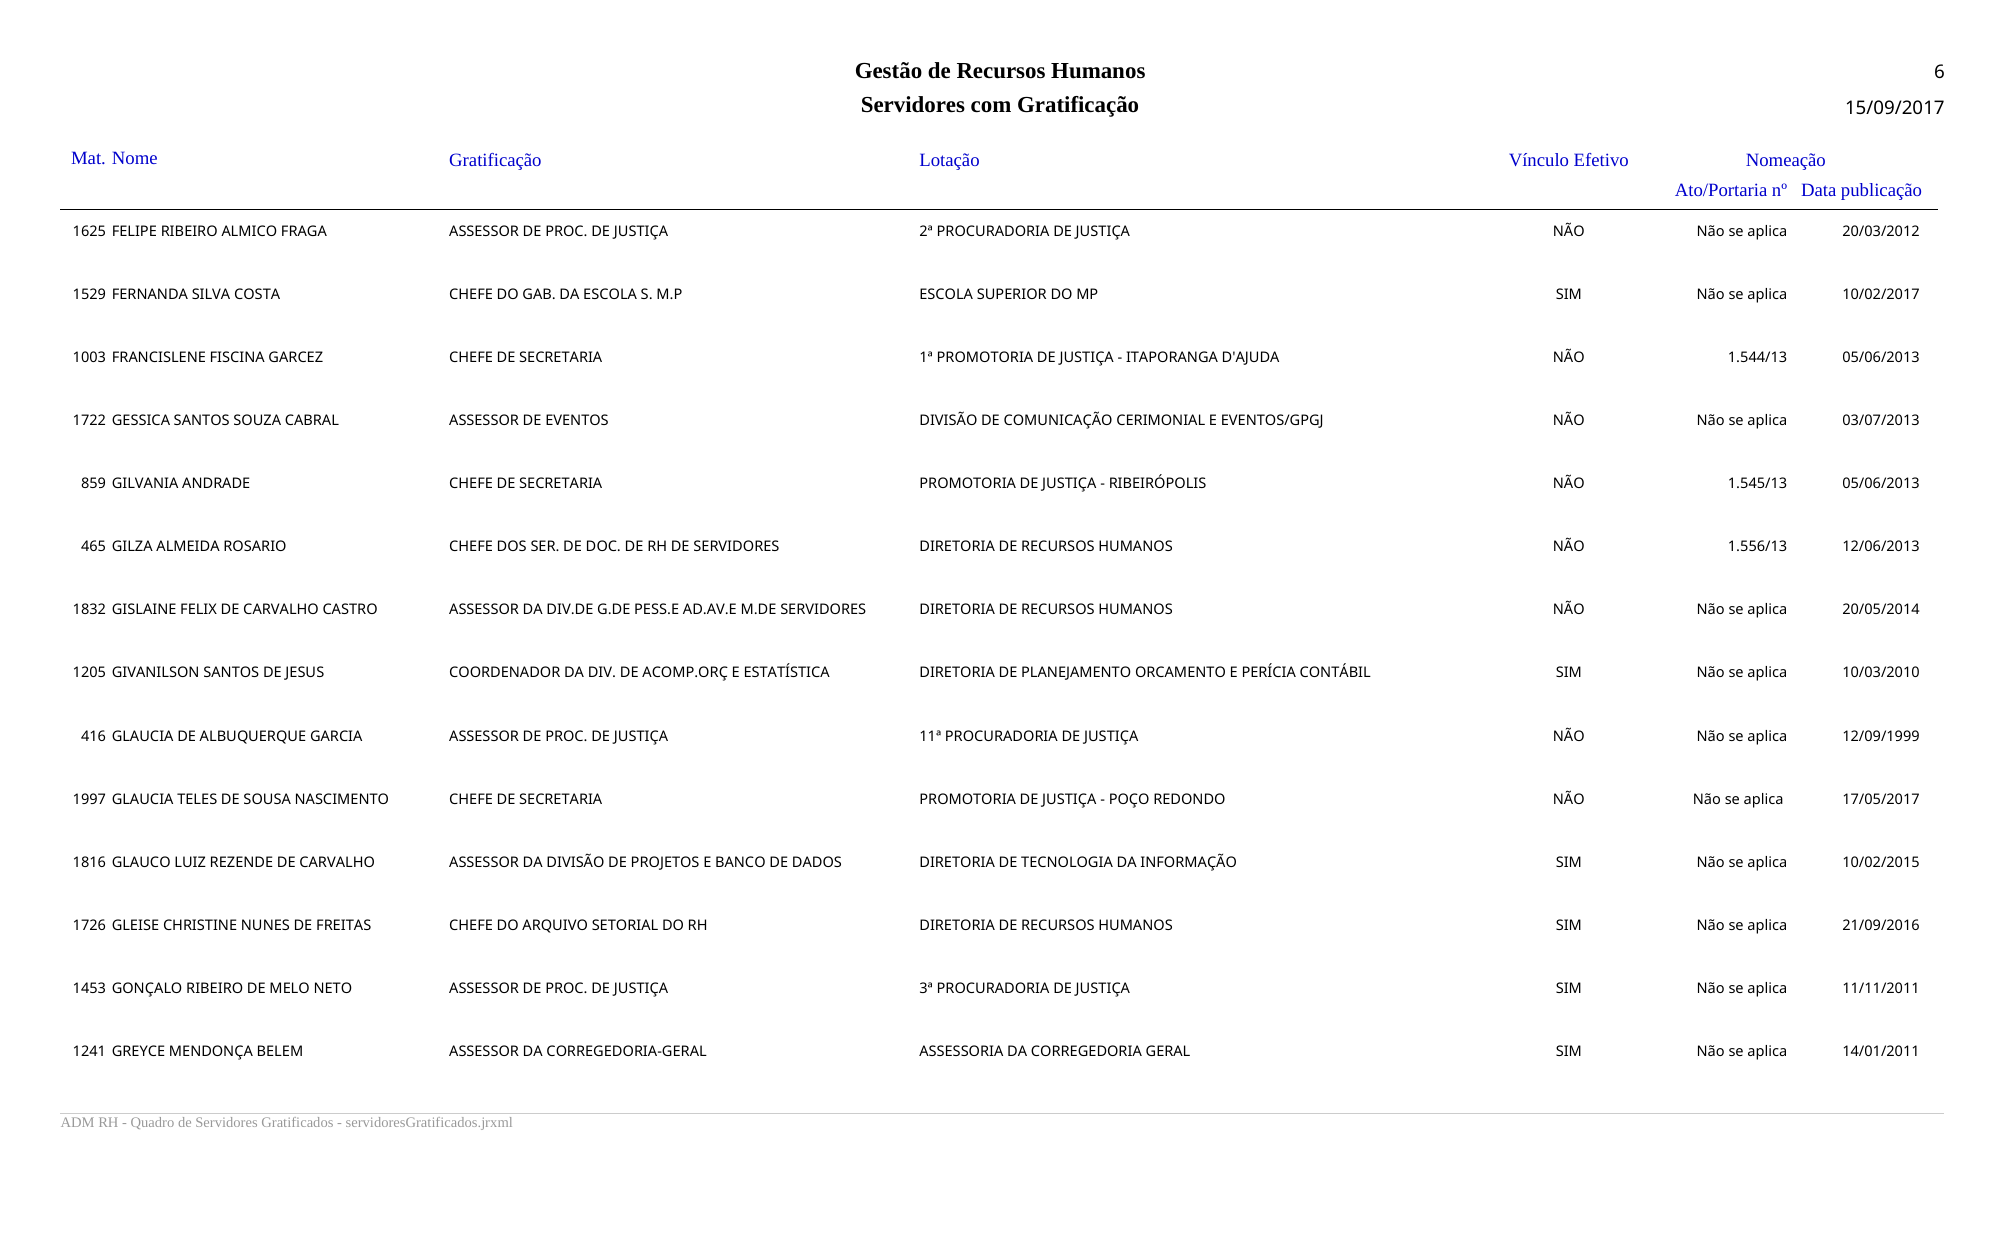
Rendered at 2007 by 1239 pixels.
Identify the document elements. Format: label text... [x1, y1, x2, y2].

table_cell [1642, 691, 2007, 704]
table_cell [1486, 817, 1495, 831]
table_cell Não se aplica [1649, 789, 1787, 817]
table_cell [910, 389, 919, 407]
table_cell [44, 147, 106, 178]
table_cell [1920, 915, 2007, 943]
table_cell [1486, 725, 1495, 754]
table_cell Não se aplica [1649, 852, 1787, 880]
table_cell [440, 473, 449, 501]
table_cell 21/09/2016 [1793, 915, 1919, 943]
table_cell FELIPE RIBEIRO ALMICO FRAGA [112, 220, 440, 280]
table_cell [1642, 473, 1649, 501]
table_cell Data publicação [1787, 179, 1922, 208]
table_cell [1920, 725, 2007, 754]
table_cell [0, 473, 9, 501]
table_cell [1642, 754, 2007, 767]
table_cell 20/05/2014 [1793, 599, 1919, 628]
table_cell [0, 85, 2007, 91]
table_cell [0, 894, 112, 912]
table_cell [440, 817, 449, 831]
table_cell [0, 95, 213, 123]
table_cell [1787, 410, 1792, 438]
table_cell [910, 1083, 919, 1101]
table_cell [0, 536, 9, 564]
table_cell [1920, 978, 2007, 1006]
table_cell GESSICA SANTOS SOUZA CABRAL [112, 410, 440, 470]
table_cell [910, 501, 919, 515]
table_cell [440, 768, 449, 785]
table_cell [440, 704, 449, 722]
table_cell [106, 599, 112, 628]
table_cell [1642, 852, 1649, 880]
table_cell [0, 59, 213, 85]
table_cell [1922, 149, 2007, 177]
table_cell NÃO [1495, 599, 1642, 641]
table_cell NÃO [1495, 347, 1642, 389]
table_cell [440, 1041, 449, 1069]
table_cell [1486, 565, 1495, 578]
table_cell [1642, 536, 1649, 564]
table_cell 12/09/1999 [1793, 725, 1919, 754]
table_cell [440, 1020, 449, 1038]
table_cell [106, 789, 112, 817]
table_cell [910, 410, 919, 438]
table_cell 12/06/2013 [1793, 536, 1919, 564]
table_cell [910, 831, 919, 848]
table_cell [910, 1020, 919, 1038]
table_cell [1486, 249, 1495, 262]
table_cell [1486, 326, 2007, 343]
table_cell [0, 768, 112, 785]
table_cell [0, 817, 112, 831]
table_cell 2ª PROCURADORIA DE JUSTIÇA [919, 220, 1486, 280]
table_cell [1486, 915, 1495, 943]
table_cell [199, 149, 449, 177]
table_cell 6 [1790, 59, 1944, 85]
table_cell [0, 754, 112, 767]
table_cell PROMOTORIA DE JUSTIÇA - POÇO REDONDO [919, 789, 1486, 848]
table_cell 05/06/2013 [1793, 347, 1919, 375]
table_cell [1486, 578, 2007, 596]
table_cell [910, 817, 919, 831]
table_cell [106, 347, 112, 375]
table_cell Não se aplica [1649, 725, 1787, 754]
table_cell [1922, 179, 2007, 208]
table_cell [106, 284, 112, 312]
table_cell [106, 149, 112, 177]
table_cell [1486, 452, 2007, 470]
table_cell [1642, 565, 2007, 578]
table_cell [440, 662, 449, 691]
table_cell [1642, 220, 1649, 249]
table_cell [1920, 347, 2007, 375]
table_cell Nomeação [1649, 149, 1922, 178]
table_cell [1486, 410, 1495, 438]
table_cell Não se aplica [1649, 599, 1787, 628]
table_cell [1486, 704, 2007, 722]
table_cell Gratificação [449, 149, 910, 178]
table_cell [0, 179, 1649, 208]
table_cell 1726 [9, 915, 106, 943]
table_cell [910, 894, 919, 912]
table_cell NÃO [1495, 473, 1642, 515]
table_cell [1787, 662, 1792, 691]
table_cell [440, 515, 449, 533]
table_cell [1642, 915, 1649, 943]
table_cell [1787, 284, 1792, 312]
table_cell 14/01/2011 [1793, 1041, 1919, 1069]
table_cell [0, 565, 112, 578]
table_cell [440, 263, 449, 280]
table_cell SIM [1495, 1041, 1642, 1083]
table_cell [440, 565, 449, 578]
table_cell 05/06/2013 [1793, 473, 1919, 501]
table_cell NÃO [1495, 789, 1642, 831]
table_cell [910, 704, 919, 722]
table_cell [910, 1041, 919, 1069]
table_cell [1787, 978, 1792, 1006]
table_cell [1787, 220, 1792, 249]
table_cell [440, 978, 449, 1006]
table_cell [440, 452, 449, 470]
table_cell [0, 284, 9, 312]
table_cell [1486, 957, 2007, 975]
table_cell 1453 [9, 978, 106, 1006]
table_cell [106, 725, 112, 754]
table_cell [1787, 347, 1792, 375]
table_cell [910, 284, 919, 312]
table_cell [1787, 536, 1792, 564]
table_cell [1486, 754, 1495, 767]
table_cell 1722 [9, 410, 106, 438]
table_cell [1920, 220, 2007, 249]
table_cell [1495, 147, 1642, 178]
table_cell [106, 220, 112, 249]
table_cell CHEFE DE SECRETARIA [449, 789, 910, 848]
table_cell [919, 147, 1486, 178]
table_cell [440, 220, 449, 249]
table_cell DIVISÃO DE COMUNICAÇÃO CERIMONIAL E EVENTOS/GPGJ [919, 410, 1486, 470]
table_cell [440, 326, 449, 343]
table_cell [1486, 831, 2007, 848]
table_cell [0, 263, 112, 280]
table_cell Não se aplica [1649, 1041, 1787, 1069]
table_cell [440, 894, 449, 912]
table_cell GLAUCIA DE ALBUQUERQUE GARCIA [112, 725, 440, 785]
table_cell [440, 915, 449, 943]
table_cell [910, 578, 919, 596]
table_cell [0, 1006, 112, 1020]
table_cell [910, 375, 919, 389]
table_cell [910, 347, 919, 375]
table_cell [910, 880, 919, 894]
table_cell 1529 [9, 284, 106, 312]
table_cell 1.545/13 [1649, 473, 1787, 501]
table_cell Servidores com Gratificação [213, 91, 1787, 123]
table_cell DIRETORIA DE RECURSOS HUMANOS [919, 536, 1486, 596]
table_cell [910, 1070, 919, 1083]
table_cell [910, 565, 919, 578]
table_cell [910, 691, 919, 704]
table_cell [1486, 852, 1495, 880]
table_cell 11ª PROCURADORIA DE JUSTIÇA [919, 725, 1486, 785]
table_cell [0, 852, 9, 880]
table_cell 10/03/2010 [1793, 662, 1919, 691]
table_cell [1486, 536, 1495, 564]
table_cell [1642, 662, 1649, 691]
table_cell [0, 123, 2007, 147]
table_cell [1787, 915, 1792, 943]
table_cell GREYCE MENDONÇA BELEM [112, 1041, 440, 1101]
table_cell CHEFE DO GAB. DA ESCOLA S. M.P [449, 284, 910, 343]
table_cell [0, 515, 112, 533]
table_cell [106, 978, 112, 1006]
table_cell GIVANILSON SANTOS DE JESUS [112, 662, 440, 722]
table_cell 1205 [9, 662, 106, 691]
table_cell [0, 578, 112, 596]
table_cell [440, 1070, 449, 1083]
table_cell [1642, 1041, 1649, 1069]
table_cell [1486, 599, 1495, 628]
table_cell [0, 211, 2007, 220]
table_cell [1642, 1006, 2007, 1020]
table_cell [1486, 978, 1495, 1006]
table_cell DIRETORIA DE RECURSOS HUMANOS [919, 915, 1486, 975]
table_cell NÃO [1495, 220, 1642, 262]
table_cell [0, 628, 112, 641]
table_cell [1486, 149, 1495, 177]
table_cell [106, 662, 112, 691]
table_cell [0, 1101, 2007, 1113]
table_cell 1.544/13 [1649, 347, 1787, 375]
table_cell GISLAINE FELIX DE CARVALHO CASTRO [112, 599, 440, 659]
table_cell [910, 978, 919, 1006]
table_cell [449, 147, 910, 178]
table_cell [106, 915, 112, 943]
table_cell FERNANDA SILVA COSTA [112, 284, 440, 343]
table_cell [1486, 1006, 1495, 1020]
table_cell [440, 691, 449, 704]
table_cell 465 [9, 536, 106, 564]
table_cell [1642, 249, 2007, 262]
table_cell [1486, 1070, 1495, 1083]
table_cell [0, 1041, 9, 1069]
table_cell [440, 831, 449, 848]
table_cell ADM RH - Quadro de Servidores Gratificados - servidoresGratificados.jrxml [60, 1114, 1944, 1137]
table_cell [0, 691, 112, 704]
table_cell [1642, 943, 2007, 957]
table_cell [440, 389, 449, 407]
table_cell [1486, 284, 1495, 312]
table_cell [1642, 628, 2007, 641]
table_cell [440, 725, 449, 754]
table_cell 3ª PROCURADORIA DE JUSTIÇA [919, 978, 1486, 1038]
table_cell [0, 438, 112, 452]
table_cell Não se aplica [1649, 220, 1787, 249]
table_header Mat. [44, 147, 106, 177]
table_cell [0, 501, 112, 515]
table_cell [1920, 473, 2007, 501]
table_cell [910, 754, 919, 767]
table_cell COORDENADOR DA DIV. DE ACOMP.ORÇ E ESTATÍSTICA [449, 662, 910, 722]
table_cell [0, 1113, 60, 1137]
table_cell [1920, 1041, 2007, 1069]
table_cell Lotação [919, 149, 1486, 178]
table_cell CHEFE DE SECRETARIA [449, 473, 910, 533]
table_cell [1945, 1113, 2007, 1137]
table_cell [0, 347, 9, 375]
table_cell [0, 1070, 112, 1083]
table_cell 10/02/2017 [1793, 284, 1919, 312]
table_cell 10/02/2015 [1793, 852, 1919, 880]
table_cell 859 [9, 473, 106, 501]
table_cell [1642, 978, 1649, 1006]
table_cell [440, 789, 449, 817]
table_cell [1787, 789, 1792, 817]
table_cell [440, 957, 449, 975]
table_cell [1486, 515, 2007, 533]
table_cell CHEFE DO ARQUIVO SETORIAL DO RH [449, 915, 910, 975]
table_cell [1486, 789, 1495, 817]
table_cell SIM [1495, 978, 1642, 1020]
table_cell [1642, 410, 1649, 438]
table_cell [0, 452, 112, 470]
table_cell [910, 641, 919, 659]
table_cell [0, 599, 9, 628]
table_cell [1486, 501, 1495, 515]
table_cell [440, 501, 449, 515]
table_cell 1997 [9, 789, 106, 817]
table_cell [106, 852, 112, 880]
table_cell [910, 789, 919, 817]
table_cell [1486, 691, 1495, 704]
table_cell [1642, 149, 1649, 177]
table_cell [1642, 725, 1649, 754]
table_cell [0, 1020, 112, 1038]
table_cell [910, 915, 919, 943]
table_cell [1920, 852, 2007, 880]
table_cell [440, 880, 449, 894]
table_cell [1486, 662, 1495, 691]
table_cell 1816 [9, 852, 106, 880]
table_cell [910, 768, 919, 785]
table_cell [910, 263, 919, 280]
table_cell [1486, 1020, 2007, 1038]
table_cell [440, 536, 449, 564]
table_cell Não se aplica [1649, 410, 1787, 438]
table_cell [0, 326, 112, 343]
table_cell 1625 [9, 220, 106, 249]
table_header Nome [112, 147, 199, 177]
table_cell [1486, 473, 1495, 501]
table_cell [1642, 599, 1649, 628]
table_cell [910, 536, 919, 564]
table_cell [1642, 1070, 2007, 1083]
table_cell ASSESSOR DE PROC. DE JUSTIÇA [449, 978, 910, 1038]
table_cell [0, 641, 112, 659]
table_cell [1787, 599, 1792, 628]
table_cell [440, 375, 449, 389]
table_cell [0, 410, 9, 438]
table_cell Não se aplica [1649, 284, 1787, 312]
table_cell [1486, 943, 1495, 957]
table_cell GILVANIA ANDRADE [112, 473, 440, 533]
table_cell ASSESSOR DA DIVISÃO DE PROJETOS E BANCO DE DADOS [449, 852, 910, 912]
table_cell SIM [1495, 662, 1642, 704]
table_cell GLEISE CHRISTINE NUNES DE FREITAS [112, 915, 440, 975]
table_cell [910, 473, 919, 501]
table_cell ASSESSORIA DA CORREGEDORIA GERAL [919, 1041, 1486, 1101]
table_cell [0, 149, 44, 177]
table_cell [440, 1083, 449, 1101]
table_cell [1945, 95, 2007, 123]
table_cell [910, 852, 919, 880]
table_cell [0, 789, 9, 817]
table_cell [1642, 312, 2007, 326]
table_cell CHEFE DE SECRETARIA [449, 347, 910, 407]
table_cell DIRETORIA DE TECNOLOGIA DA INFORMAÇÃO [919, 852, 1486, 912]
table_cell GONÇALO RIBEIRO DE MELO NETO [112, 978, 440, 1038]
table_cell [0, 704, 112, 722]
table_cell [440, 438, 449, 452]
table_cell [0, 831, 112, 848]
table_cell [440, 347, 449, 375]
table_cell [440, 249, 449, 262]
table_cell PROMOTORIA DE JUSTIÇA - RIBEIRÓPOLIS [919, 473, 1486, 533]
table_cell Ato/Portaria nº [1649, 179, 1787, 208]
table_cell Vínculo Efetivo [1495, 149, 1642, 178]
table_cell [1787, 852, 1792, 880]
table_cell [106, 410, 112, 438]
table_cell 17/05/2017 [1793, 789, 1919, 817]
table_cell ASSESSOR DA CORREGEDORIA-GERAL [449, 1041, 910, 1101]
table_cell [1486, 347, 1495, 375]
table_cell [910, 628, 919, 641]
table_cell [1787, 725, 1792, 754]
table_cell [440, 754, 449, 767]
table_cell [106, 473, 112, 501]
table_cell 15/09/2017 [1790, 95, 1944, 123]
table_cell [1787, 1041, 1792, 1069]
table_cell [0, 880, 112, 894]
table_cell ASSESSOR DE PROC. DE JUSTIÇA [449, 725, 910, 785]
table_cell [440, 312, 449, 326]
table_cell [0, 943, 112, 957]
table_cell [1920, 284, 2007, 312]
table_cell Não se aplica [1649, 978, 1787, 1006]
table_cell [1486, 438, 1495, 452]
table_cell Não se aplica [1649, 915, 1787, 943]
table_cell [440, 599, 449, 628]
table_cell [0, 662, 9, 691]
table_cell [910, 957, 919, 975]
table_cell FRANCISLENE FISCINA GARCEZ [112, 347, 440, 407]
table_cell [1486, 263, 2007, 280]
table_cell [1486, 312, 1495, 326]
table_cell [1486, 220, 1495, 249]
table_cell 416 [9, 725, 106, 754]
table_header [0, 0, 2007, 57]
table_cell [910, 220, 919, 249]
table_cell [1945, 59, 2007, 85]
table_cell [1486, 628, 1495, 641]
table_cell 1832 [9, 599, 106, 628]
table_cell [1486, 894, 2007, 912]
table_cell [1486, 375, 1495, 389]
table_cell [1486, 389, 2007, 407]
table_cell [1642, 501, 2007, 515]
table_cell 11/11/2011 [1793, 978, 1919, 1006]
table_cell [1920, 789, 2007, 817]
table_cell [112, 147, 199, 178]
table_cell [0, 312, 112, 326]
table_cell ESCOLA SUPERIOR DO MP [919, 284, 1486, 343]
table_cell [910, 662, 919, 691]
table_cell SIM [1495, 915, 1642, 957]
table_cell ASSESSOR DA DIV.DE G.DE PESS.E AD.AV.E M.DE SERVIDORES [449, 599, 910, 659]
table_cell [0, 725, 9, 754]
table_cell GLAUCIA TELES DE SOUSA NASCIMENTO [112, 789, 440, 848]
table_cell [910, 725, 919, 754]
table_cell [910, 312, 919, 326]
table_cell [106, 1041, 112, 1069]
table_cell [1920, 599, 2007, 628]
table_cell 03/07/2013 [1793, 410, 1919, 438]
table_cell NÃO [1495, 725, 1642, 767]
table_cell CHEFE DOS SER. DE DOC. DE RH DE SERVIDORES [449, 536, 910, 596]
table_cell [440, 943, 449, 957]
table_cell GLAUCO LUIZ REZENDE DE CARVALHO [112, 852, 440, 912]
table_cell [1486, 641, 2007, 659]
table_cell SIM [1495, 852, 1642, 894]
table_cell 1.556/13 [1649, 536, 1787, 564]
table_cell [1486, 1083, 2007, 1101]
table_cell [910, 452, 919, 470]
table_cell [1642, 284, 1649, 312]
table_cell SIM [1495, 284, 1642, 326]
table_cell [0, 389, 112, 407]
table_cell NÃO [1495, 536, 1642, 578]
table_cell [1649, 147, 1922, 178]
table_cell [1486, 880, 1495, 894]
table_cell [440, 1006, 449, 1020]
table_cell [910, 326, 919, 343]
table_cell [440, 641, 449, 659]
table_cell DIRETORIA DE RECURSOS HUMANOS [919, 599, 1486, 659]
table_cell [910, 943, 919, 957]
table_cell [440, 578, 449, 596]
table_cell 1241 [9, 1041, 106, 1069]
table_cell [1642, 789, 1649, 817]
table_cell [440, 852, 449, 880]
table_cell 1ª PROMOTORIA DE JUSTIÇA - ITAPORANGA D'AJUDA [919, 347, 1486, 407]
table_cell [910, 438, 919, 452]
table_cell 1003 [9, 347, 106, 375]
table_cell [910, 599, 919, 628]
table_cell [1486, 1041, 1495, 1069]
table_cell [1920, 410, 2007, 438]
table_cell [440, 628, 449, 641]
table_cell [440, 410, 449, 438]
table_cell [910, 1006, 919, 1020]
table_cell [1642, 375, 2007, 389]
table_cell [0, 957, 112, 975]
table_cell [0, 1083, 112, 1101]
table_cell [0, 915, 9, 943]
table_cell [0, 220, 9, 249]
table_cell [1642, 438, 2007, 452]
table_cell DIRETORIA DE PLANEJAMENTO ORCAMENTO E PERÍCIA CONTÁBIL [919, 662, 1486, 722]
table_cell GILZA ALMEIDA ROSARIO [112, 536, 440, 596]
table_cell 20/03/2012 [1793, 220, 1919, 249]
table_cell [106, 536, 112, 564]
table_cell [1486, 768, 2007, 785]
table_cell Não se aplica [1649, 662, 1787, 691]
table_cell [1920, 536, 2007, 564]
table_cell [1787, 473, 1792, 501]
table_cell [910, 149, 919, 177]
table_cell [0, 978, 9, 1006]
table_cell ASSESSOR DE EVENTOS [449, 410, 910, 470]
table_cell [910, 249, 919, 262]
table_cell [910, 515, 919, 533]
table_cell Gestão de Recursos Humanos [213, 57, 1787, 85]
table_cell [0, 249, 112, 262]
table_cell ASSESSOR DE PROC. DE JUSTIÇA [449, 220, 910, 280]
table_cell [1642, 347, 1649, 375]
table_cell [1920, 662, 2007, 691]
table_cell [1642, 880, 2007, 894]
table_cell [1642, 817, 2007, 831]
table_cell NÃO [1495, 410, 1642, 452]
table_cell [440, 284, 449, 312]
table_cell [0, 375, 112, 389]
